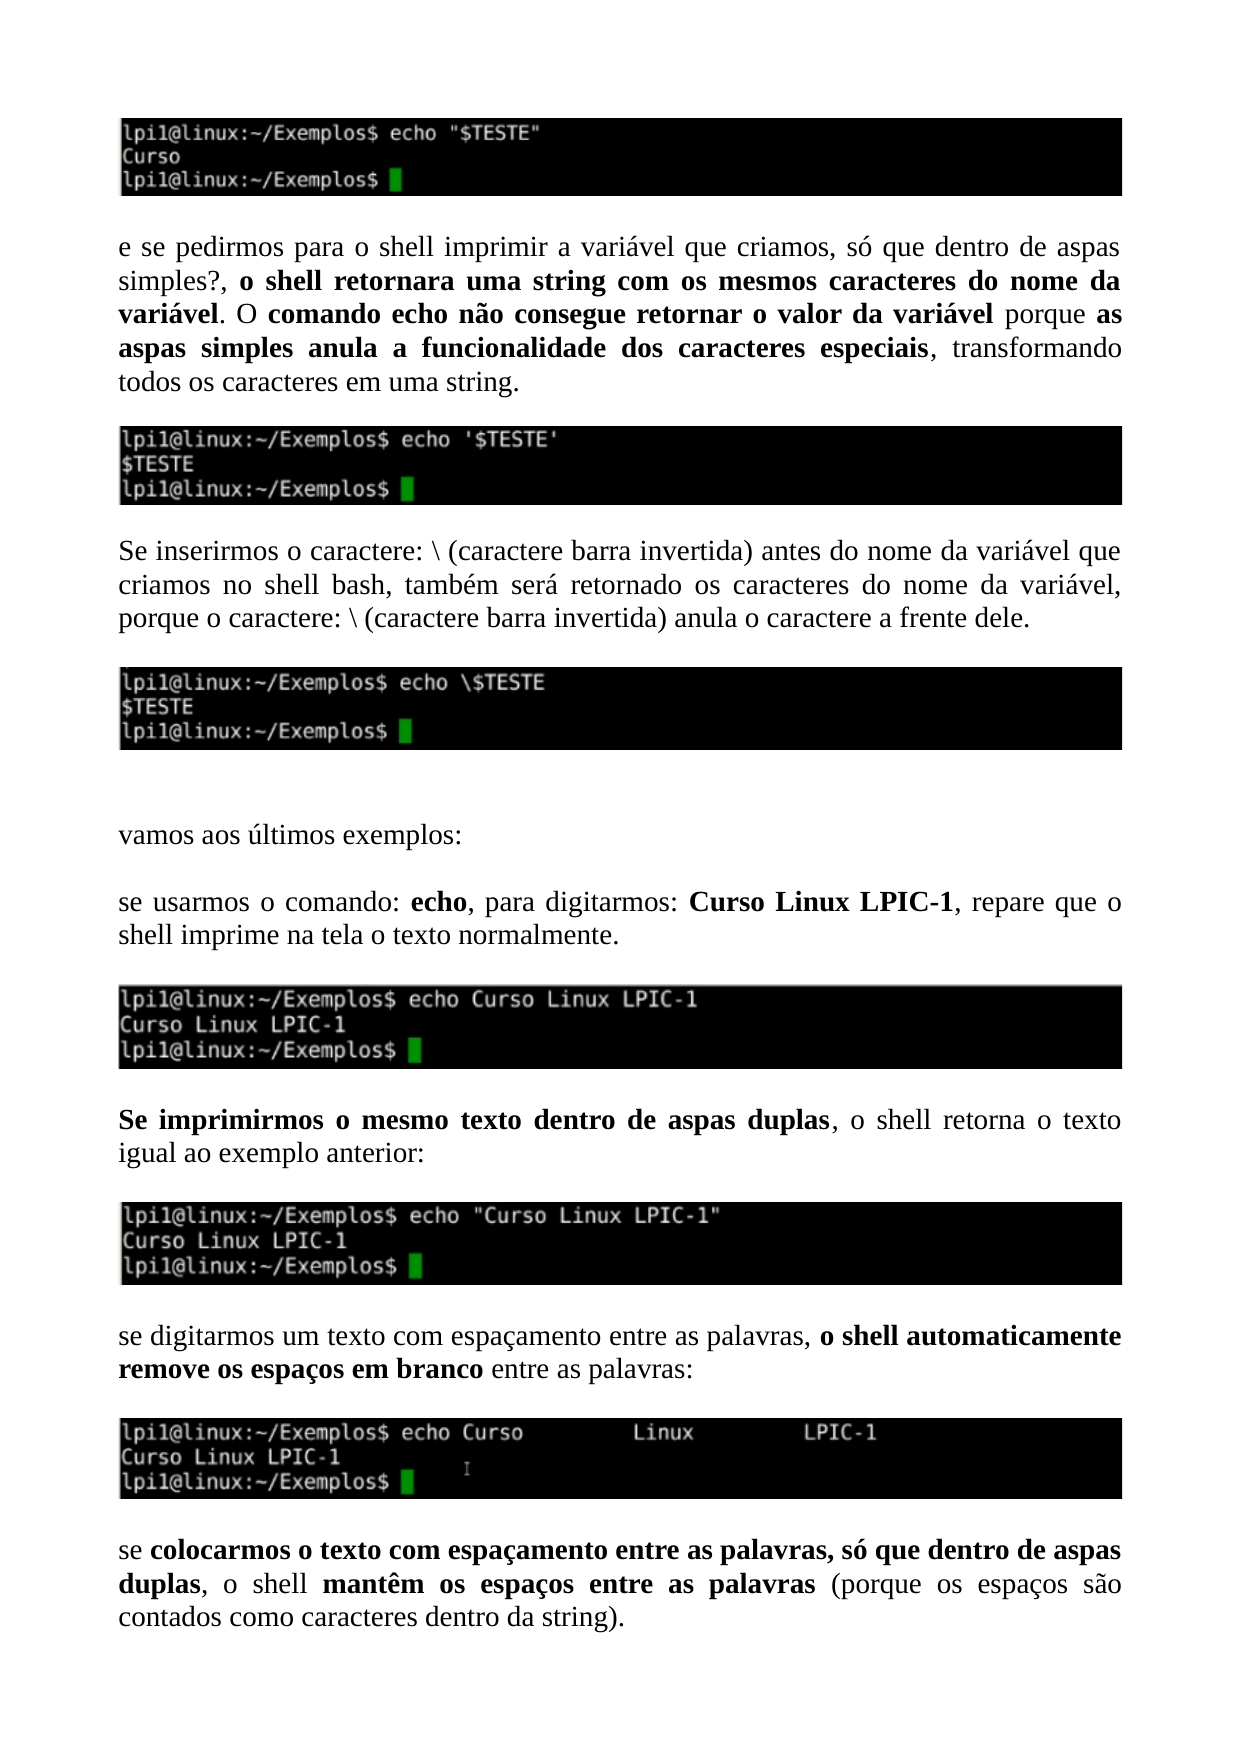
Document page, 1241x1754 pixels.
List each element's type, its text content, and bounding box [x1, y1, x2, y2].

text se digitarmos um texto com espaçamento entre as palavras, o shell automaticamente remove os espaços em branco entre as palavras: [118, 1318, 1122, 1385]
text se colocarmos o texto com espaçamento entre as palavras, só que dentro de aspas duplas, o shell mantêm os espaços entre as palavras (porque os espaços são contados como caracteres dentro da string). [118, 1532, 1122, 1633]
text Se inserirmos o caractere: \ (caractere barra invertida) antes do nome da variável que criamos no shell bash, também será retornado os caracteres do nome da variável, porque o caractere: \ (caractere barra invertida) anula o caractere a frente dele. [118, 533, 1122, 634]
text e se pedirmos para o shell imprimir a variável que criamos, só que dentro de aspas simples?, o shell retornara uma string com os mesmos caracteres do nome da variável. O comando echo não consegue retornar o valor da variável porque as aspas simples anula a funcionalidade dos caracteres especiais, transformando todos os caracteres em uma string. [118, 229, 1122, 397]
picture [118, 426, 1123, 505]
picture [118, 1202, 1123, 1285]
picture [118, 1418, 1123, 1499]
text vamos aos últimos exemplos: [118, 817, 1122, 850]
picture [118, 118, 1123, 196]
text se usarmos o comando: echo, para digitarmos: Curso Linux LPIC-1, repare que o shell imprime na tela o texto normalmente. [118, 884, 1122, 951]
picture [118, 667, 1123, 750]
picture [118, 984, 1123, 1069]
text Se imprimirmos o mesmo texto dentro de aspas duplas, o shell retorna o texto igual ao exemplo anterior: [118, 1102, 1122, 1169]
